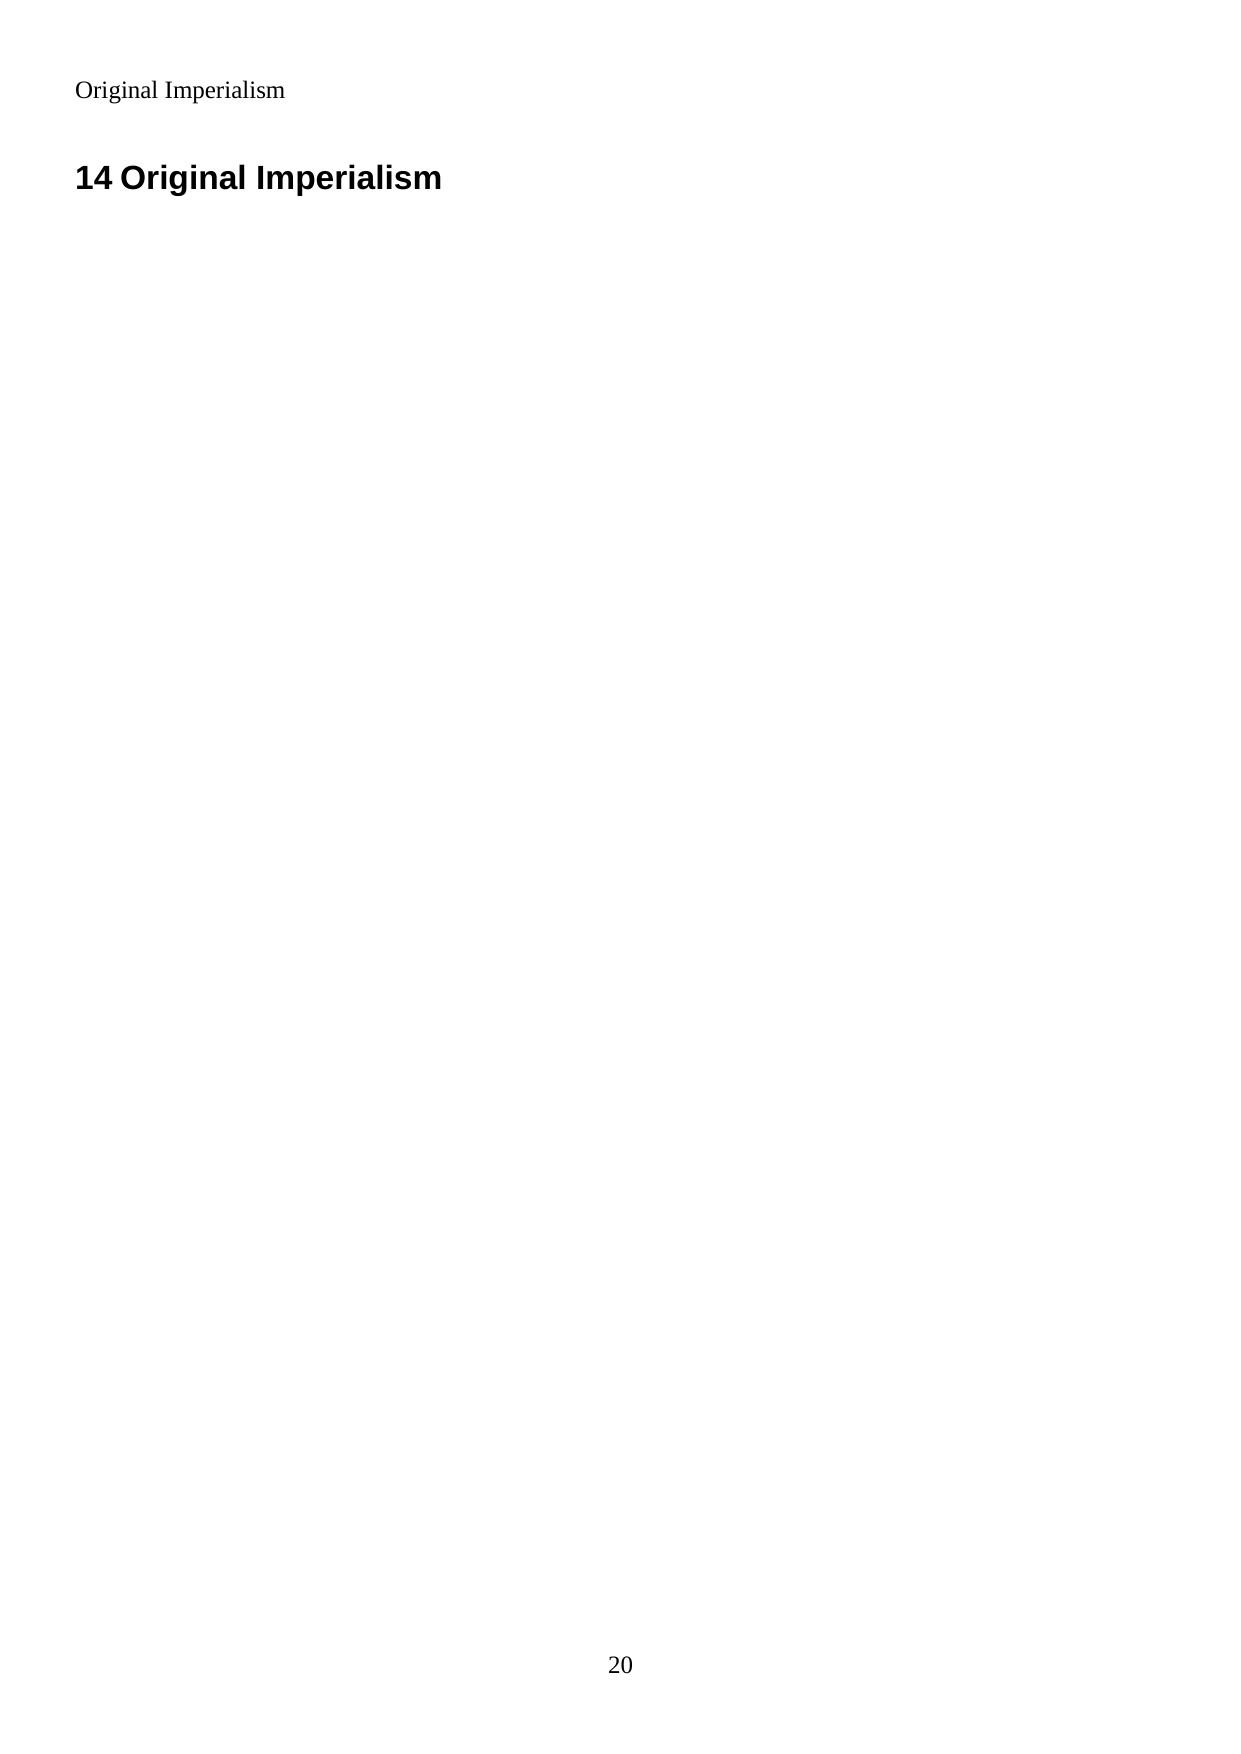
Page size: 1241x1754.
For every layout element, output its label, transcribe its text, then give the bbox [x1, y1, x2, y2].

subtitle Original Imperialism [75, 158, 1166, 197]
